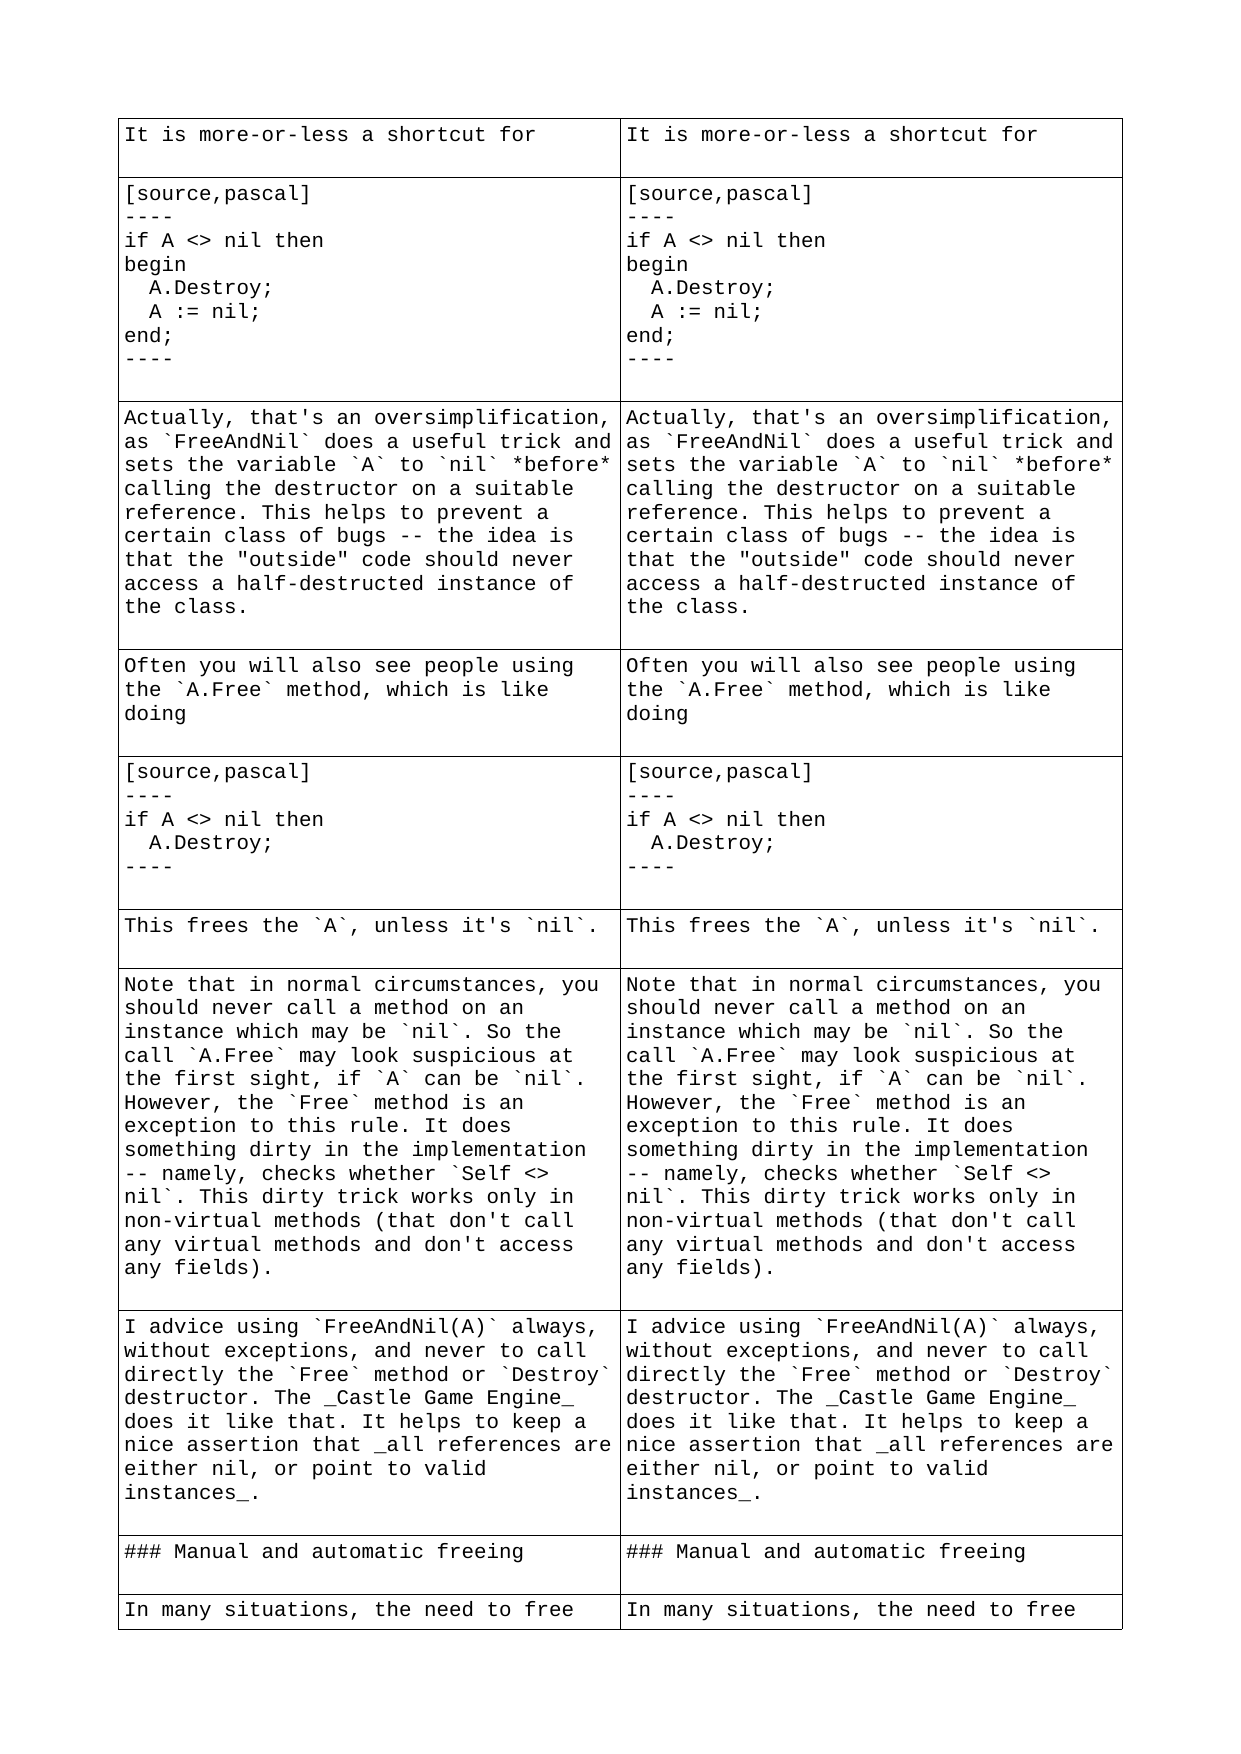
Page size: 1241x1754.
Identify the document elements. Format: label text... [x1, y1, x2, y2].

table_cell Often you will also see people using the `A.Free` method, which is like doing [621, 650, 1122, 756]
table_cell [source,pascal] ---- if A <> nil then A.Destroy; ---- [119, 757, 620, 909]
table_cell Actually, that's an oversimplification, as `FreeAndNil` does a useful trick and sets the variable `A` to `nil` *before* calling the destructor on a suitable reference. This helps to prevent a certain class of bugs -- the idea is that the "outside" code should never access a half-destructed instance of the class. [119, 402, 620, 649]
table_cell I advice using `FreeAndNil(A)` always, without exceptions, and never to call directly the `Free` method or `Destroy` destructor. The _Castle Game Engine_ does it like that. It helps to keep a nice assertion that _all references are either nil, or point to valid instances_. [621, 1311, 1122, 1535]
table_cell Often you will also see people using the `A.Free` method, which is like doing [119, 650, 620, 756]
table_cell It is more-or-less a shortcut for [621, 119, 1122, 177]
table_cell This frees the `A`, unless it's `nil`. [621, 910, 1122, 968]
table_cell In many situations, the need to free [621, 1595, 1122, 1629]
table_cell This frees the `A`, unless it's `nil`. [119, 910, 620, 968]
table_cell I advice using `FreeAndNil(A)` always, without exceptions, and never to call directly the `Free` method or `Destroy` destructor. The _Castle Game Engine_ does it like that. It helps to keep a nice assertion that _all references are either nil, or point to valid instances_. [119, 1311, 620, 1535]
table_cell [source,pascal] ---- if A <> nil then begin A.Destroy; A := nil; end; ---- [621, 178, 1122, 401]
table_cell [source,pascal] ---- if A <> nil then A.Destroy; ---- [621, 757, 1122, 909]
table_cell Note that in normal circumstances, you should never call a method on an instance which may be `nil`. So the call `A.Free` may look suspicious at the first sight, if `A` can be `nil`. However, the `Free` method is an exception to this rule. It does something dirty in the implementation -- namely, checks whether `Self <> nil`. This dirty trick works only in non-virtual methods (that don't call any virtual methods and don't access any fields). [621, 969, 1122, 1310]
table_cell ### Manual and automatic freeing [119, 1536, 620, 1594]
table_cell [source,pascal] ---- if A <> nil then begin A.Destroy; A := nil; end; ---- [119, 178, 620, 401]
table_cell ### Manual and automatic freeing [621, 1536, 1122, 1594]
table_cell In many situations, the need to free [119, 1595, 620, 1629]
table_cell Actually, that's an oversimplification, as `FreeAndNil` does a useful trick and sets the variable `A` to `nil` *before* calling the destructor on a suitable reference. This helps to prevent a certain class of bugs -- the idea is that the "outside" code should never access a half-destructed instance of the class. [621, 402, 1122, 649]
table_cell Note that in normal circumstances, you should never call a method on an instance which may be `nil`. So the call `A.Free` may look suspicious at the first sight, if `A` can be `nil`. However, the `Free` method is an exception to this rule. It does something dirty in the implementation -- namely, checks whether `Self <> nil`. This dirty trick works only in non-virtual methods (that don't call any virtual methods and don't access any fields). [119, 969, 620, 1310]
table_cell It is more-or-less a shortcut for [119, 119, 620, 177]
